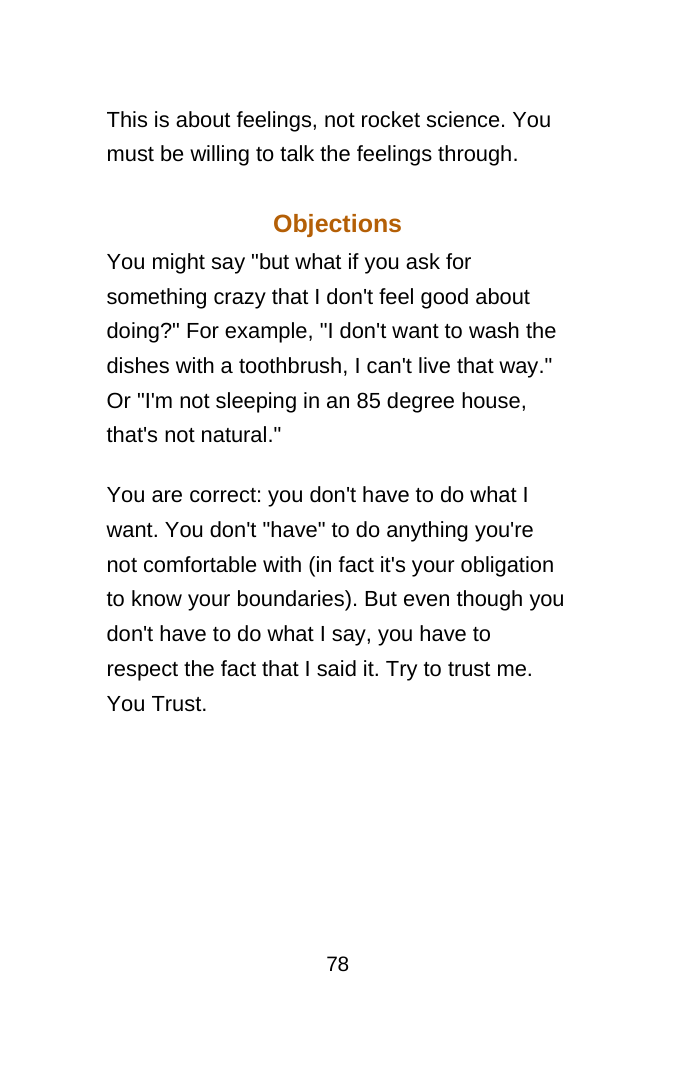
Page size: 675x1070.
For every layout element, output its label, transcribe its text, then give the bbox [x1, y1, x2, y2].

text You might say "but what if you ask for something crazy that I don't feel good about doing?" For example, "I don't want to wash the dishes with a toothbrush, I can't live that way." Or "I'm not sleeping in an 85 degree house, that's not natural." [106, 249, 568, 448]
text You are correct: you don't have to do what I want. You don't "have" to do anything you're not comfortable with (in fact it's your obligation to know your boundaries). But even though you don't have to do what I say, you have to respect the fact that I said it. Try to trust me. You Trust. [106, 482, 568, 716]
text This is about feelings, not rocket science. You must be willing to talk the feelings through. [106, 106, 568, 166]
subtitle Objections [106, 209, 568, 238]
